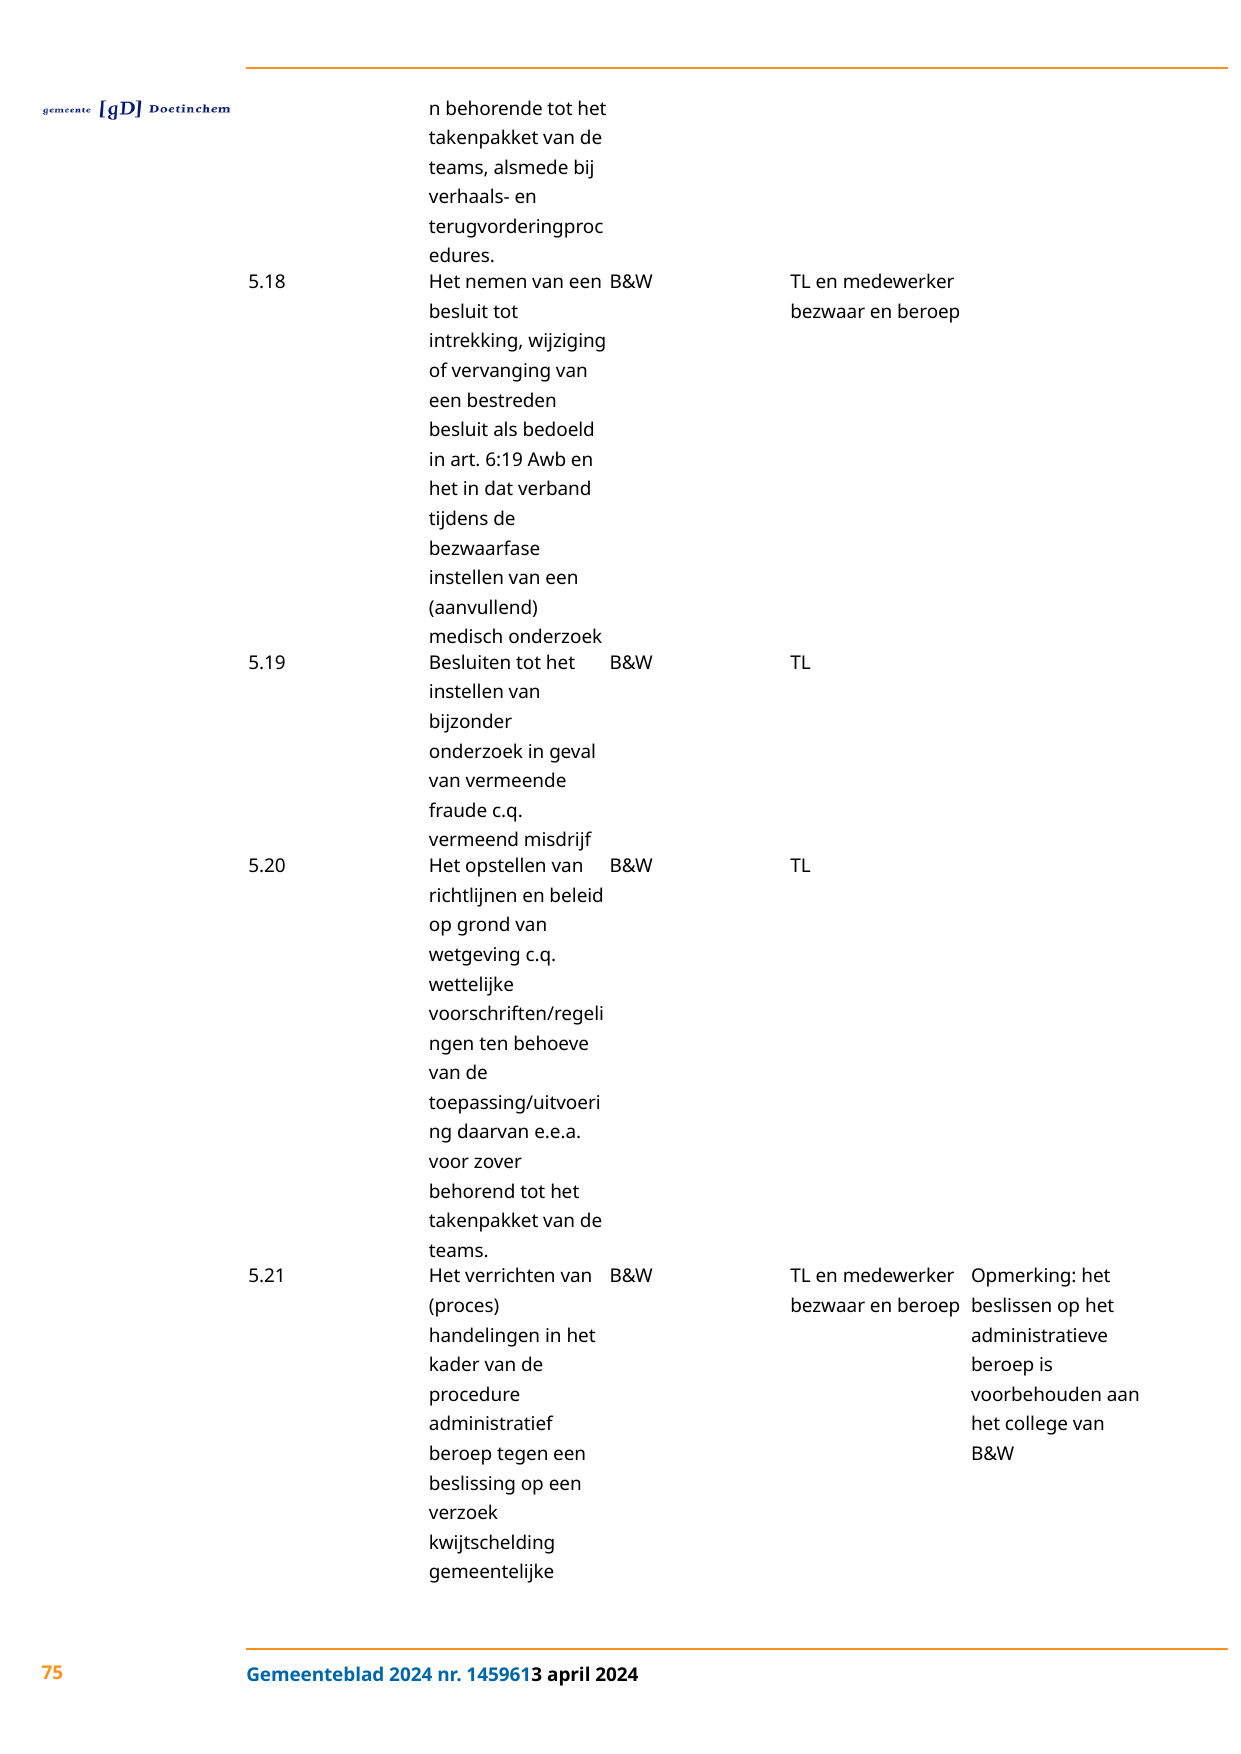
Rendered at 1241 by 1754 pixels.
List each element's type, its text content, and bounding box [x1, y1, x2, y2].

table_cell 5.21 [248, 1263, 429, 1584]
table_cell B&W [609, 853, 790, 1263]
table_cell TL en medewerker bezwaar en beroep [790, 269, 971, 649]
table_cell [971, 95, 1152, 268]
table_cell TL [790, 649, 971, 852]
table_cell n behorende tot het takenpakket van de teams, alsmede bij verhaals- en terugvorderingprocedures. [429, 95, 609, 268]
table_cell [248, 95, 429, 268]
table_cell Het opstellen van richtlijnen en beleid op grond van wetgeving c.q. wettelijke voorschriften/regelingen ten behoeve van de toepassing/uitvoering daarvan e.e.a. voor zover behorend tot het takenpakket van de teams. [429, 853, 609, 1263]
table_cell [971, 269, 1152, 649]
table_cell Opmerking: het beslissen op het administratieve beroep is voorbehouden aan het college van B&W [971, 1263, 1152, 1584]
table_cell B&W [609, 649, 790, 852]
table_cell 5.18 [248, 269, 429, 649]
picture [41, 47, 231, 172]
table_cell B&W [609, 1263, 790, 1584]
table_cell Besluiten tot het instellen van bijzonder onderzoek in geval van vermeende fraude c.q. vermeend misdrijf [429, 649, 609, 852]
table_cell TL [790, 853, 971, 1263]
table_cell B&W [609, 269, 790, 649]
table_cell 5.20 [248, 853, 429, 1263]
table_cell Het nemen van een besluit tot intrekking, wijziging of vervanging van een bestreden besluit als bedoeld in art. 6:19 Awb en het in dat verband tijdens de bezwaarfase instellen van een (aanvullend) medisch onderzoek [429, 269, 609, 649]
table_cell 5.19 [248, 649, 429, 852]
table_cell Het verrichten van (proces) handelingen in het kader van de procedure administratief beroep tegen een beslissing op een verzoek kwijtschelding gemeentelijke [429, 1263, 609, 1584]
table_cell [609, 95, 790, 268]
table_cell [971, 853, 1152, 1263]
table_cell [790, 95, 971, 268]
table_cell [971, 649, 1152, 852]
table_cell TL en medewerker bezwaar en beroep [790, 1263, 971, 1584]
